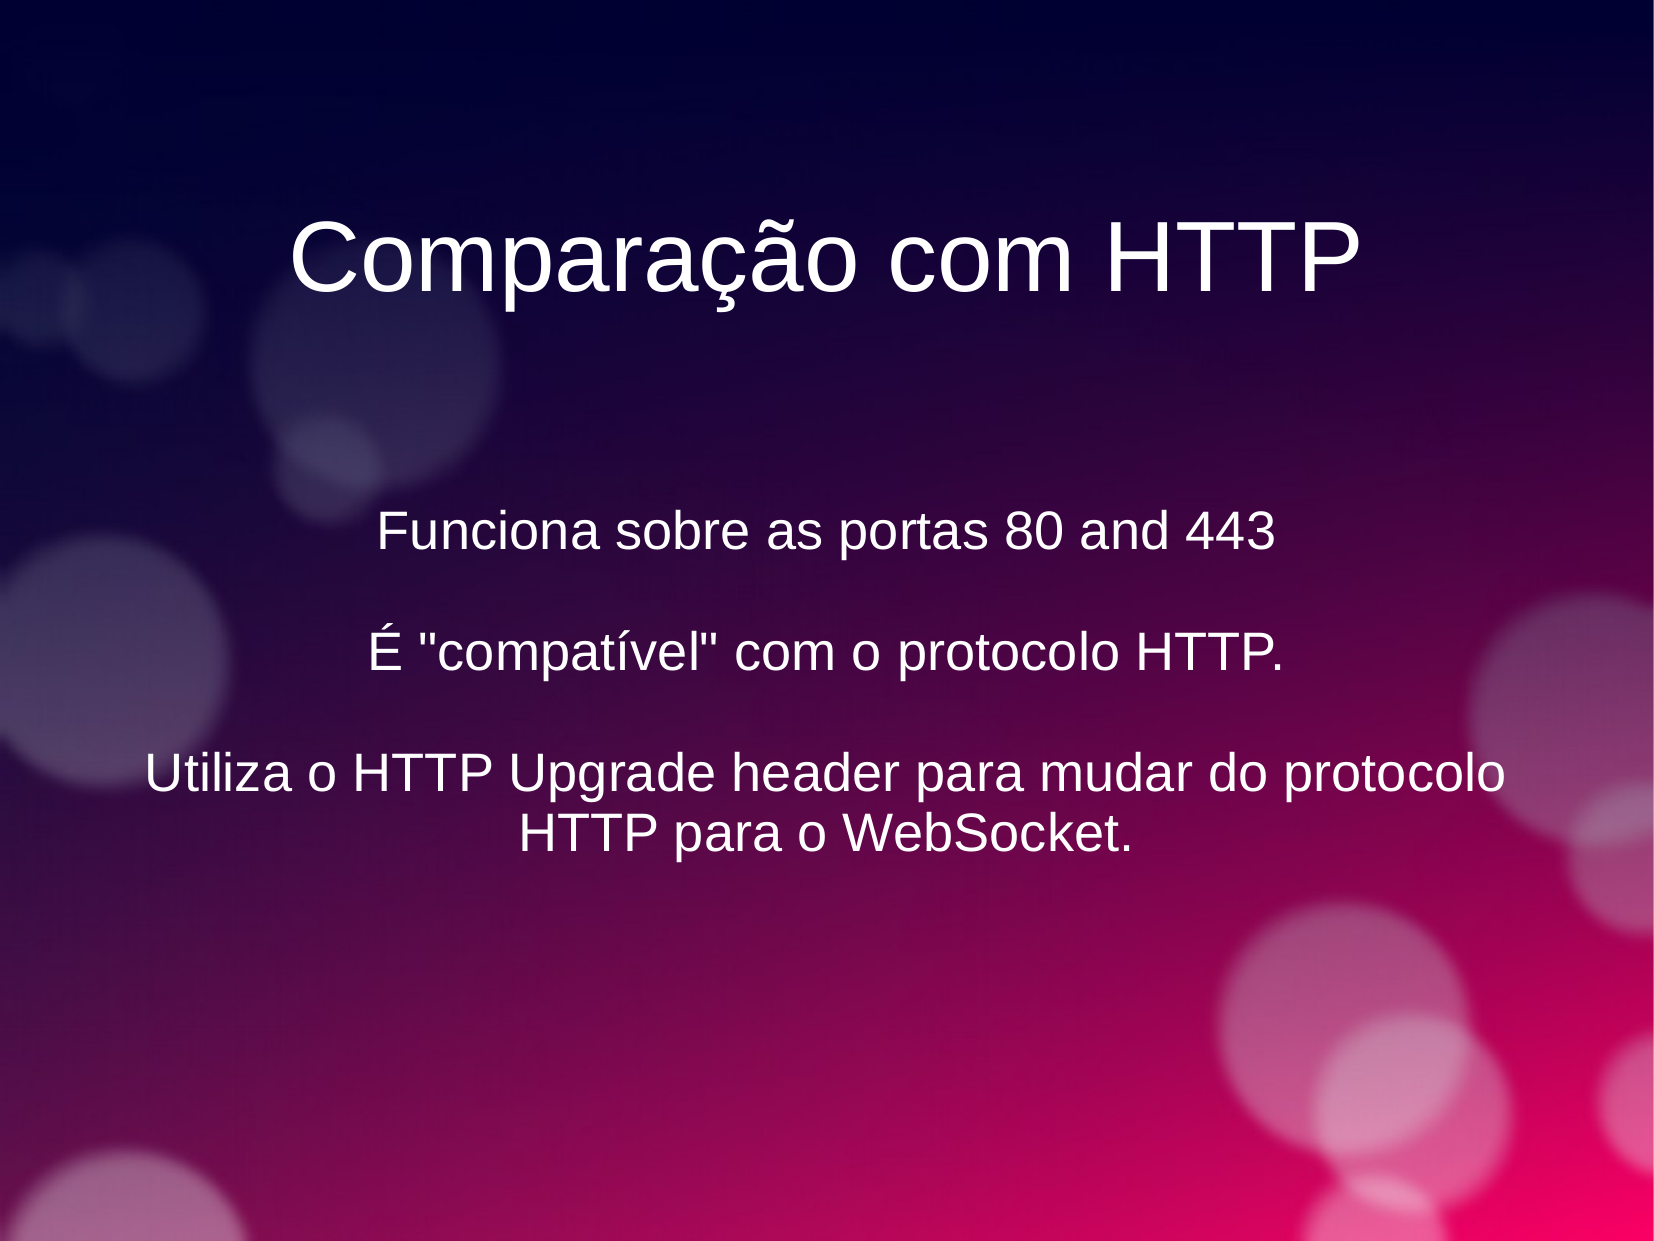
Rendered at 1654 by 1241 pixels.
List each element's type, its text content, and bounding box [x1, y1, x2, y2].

title Comparação com HTTP [82, 94, 1571, 409]
text_box Funciona sobre as portas 80 and 443 É "compatível" com o protocolo HTTP. Utiliza o HTTP Upgrade header para mudar do protocolo HTTP para o WebSocket. [82, 409, 1571, 955]
picture [0, 0, 1654, 1241]
